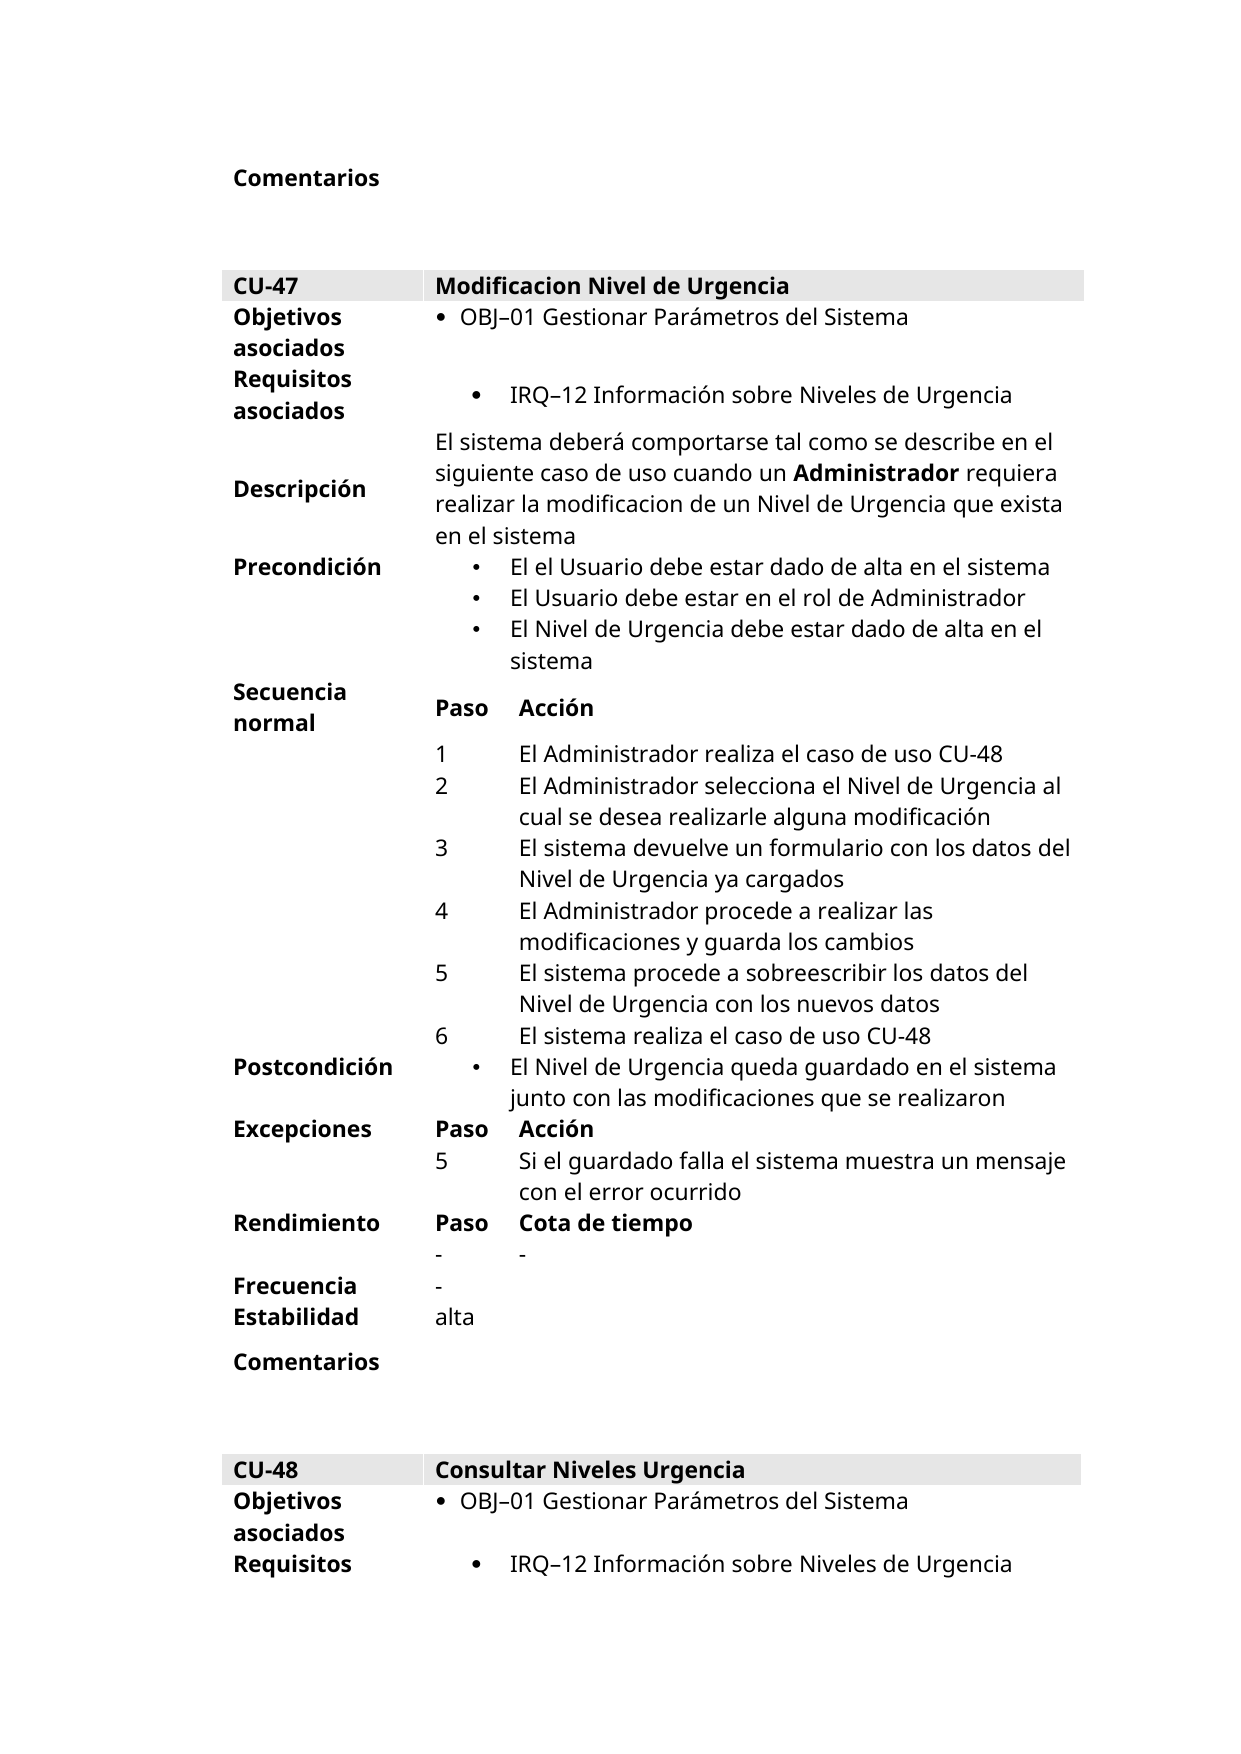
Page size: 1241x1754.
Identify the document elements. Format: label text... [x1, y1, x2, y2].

table_cell Acción [508, 676, 1084, 738]
table_cell El sistema devuelve un formulario con los datos del Nivel de Urgencia ya cargados [508, 832, 1084, 894]
table_cell El sistema realiza el caso de uso CU-48 [508, 1020, 1084, 1051]
table_cell OBJ–01 Gestionar Parámetros del Sistema [424, 301, 1084, 363]
table_cell Requisitos asociados [222, 363, 423, 426]
table_cell [424, 148, 1081, 207]
table_cell - [424, 1238, 507, 1269]
table_cell Si el guardado falla el sistema muestra un mensaje con el error ocurrido [508, 1145, 1084, 1207]
table_cell Objetivos asociados [222, 301, 423, 363]
table_cell Paso [424, 676, 507, 738]
table_cell Frecuencia [222, 1270, 423, 1301]
table_cell Descripción [222, 426, 423, 551]
table_cell [222, 1238, 423, 1269]
table_cell Cota de tiempo [508, 1207, 1084, 1238]
table_cell 4 [424, 895, 507, 957]
table_cell Acción [508, 1113, 1084, 1144]
table_cell Rendimiento [222, 1207, 423, 1238]
table_cell El Nivel de Urgencia queda guardado en el sistema junto con las modificaciones que se realizaron [424, 1051, 1084, 1113]
table_cell El sistema deberá comportarse tal como se describe en el siguiente caso de uso cuando un Administrador requiera realizar la modificacion de un Nivel de Urgencia que exista en el sistema [424, 426, 1084, 551]
table_cell Requisitos [222, 1548, 423, 1606]
table_header Modificacion Nivel de Urgencia [424, 270, 1084, 301]
table_cell Comentarios [222, 148, 423, 207]
table_cell - [424, 1270, 1084, 1301]
table_cell [424, 1332, 1084, 1391]
table_cell Estabilidad [222, 1301, 423, 1332]
table_cell Precondición [222, 551, 423, 676]
table_header CU-47 [222, 270, 423, 301]
table_cell Paso [424, 1113, 507, 1144]
table_cell El el Usuario debe estar dado de alta en el sistema El Usuario debe estar en el rol de Administrador El Nivel de Urgencia debe estar dado de alta en el sistema [424, 551, 1084, 676]
table_cell Excepciones [222, 1113, 423, 1144]
table_cell 2 [424, 770, 507, 832]
table_cell 5 [424, 1145, 507, 1207]
table_cell 1 [424, 738, 507, 769]
table_cell [222, 738, 423, 1051]
table_cell 6 [424, 1020, 507, 1051]
table_cell alta [424, 1301, 1084, 1332]
table_header Consultar Niveles Urgencia [424, 1454, 1081, 1485]
table_cell El Administrador procede a realizar las modificaciones y guarda los cambios [508, 895, 1084, 957]
table_cell Paso [424, 1207, 507, 1238]
table_cell 3 [424, 832, 507, 894]
table_header CU-48 [222, 1454, 423, 1485]
table_cell El Administrador realiza el caso de uso CU-48 [508, 738, 1084, 769]
table_cell OBJ–01 Gestionar Parámetros del Sistema [424, 1485, 1081, 1548]
table_cell Comentarios [222, 1332, 423, 1391]
table_cell IRQ–12 Información sobre Niveles de Urgencia [424, 1548, 1081, 1606]
table_cell El Administrador selecciona el Nivel de Urgencia al cual se desea realizarle alguna modificación [508, 770, 1084, 832]
table_cell Postcondición [222, 1051, 423, 1113]
table_cell Objetivos asociados [222, 1485, 423, 1548]
table_cell - [508, 1238, 1084, 1269]
table_cell El sistema procede a sobreescribir los datos del Nivel de Urgencia con los nuevos datos [508, 957, 1084, 1019]
table_cell 5 [424, 957, 507, 1019]
table_cell [222, 1145, 423, 1207]
table_cell Secuencia normal [222, 676, 423, 738]
table_cell IRQ–12 Información sobre Niveles de Urgencia [424, 363, 1084, 426]
